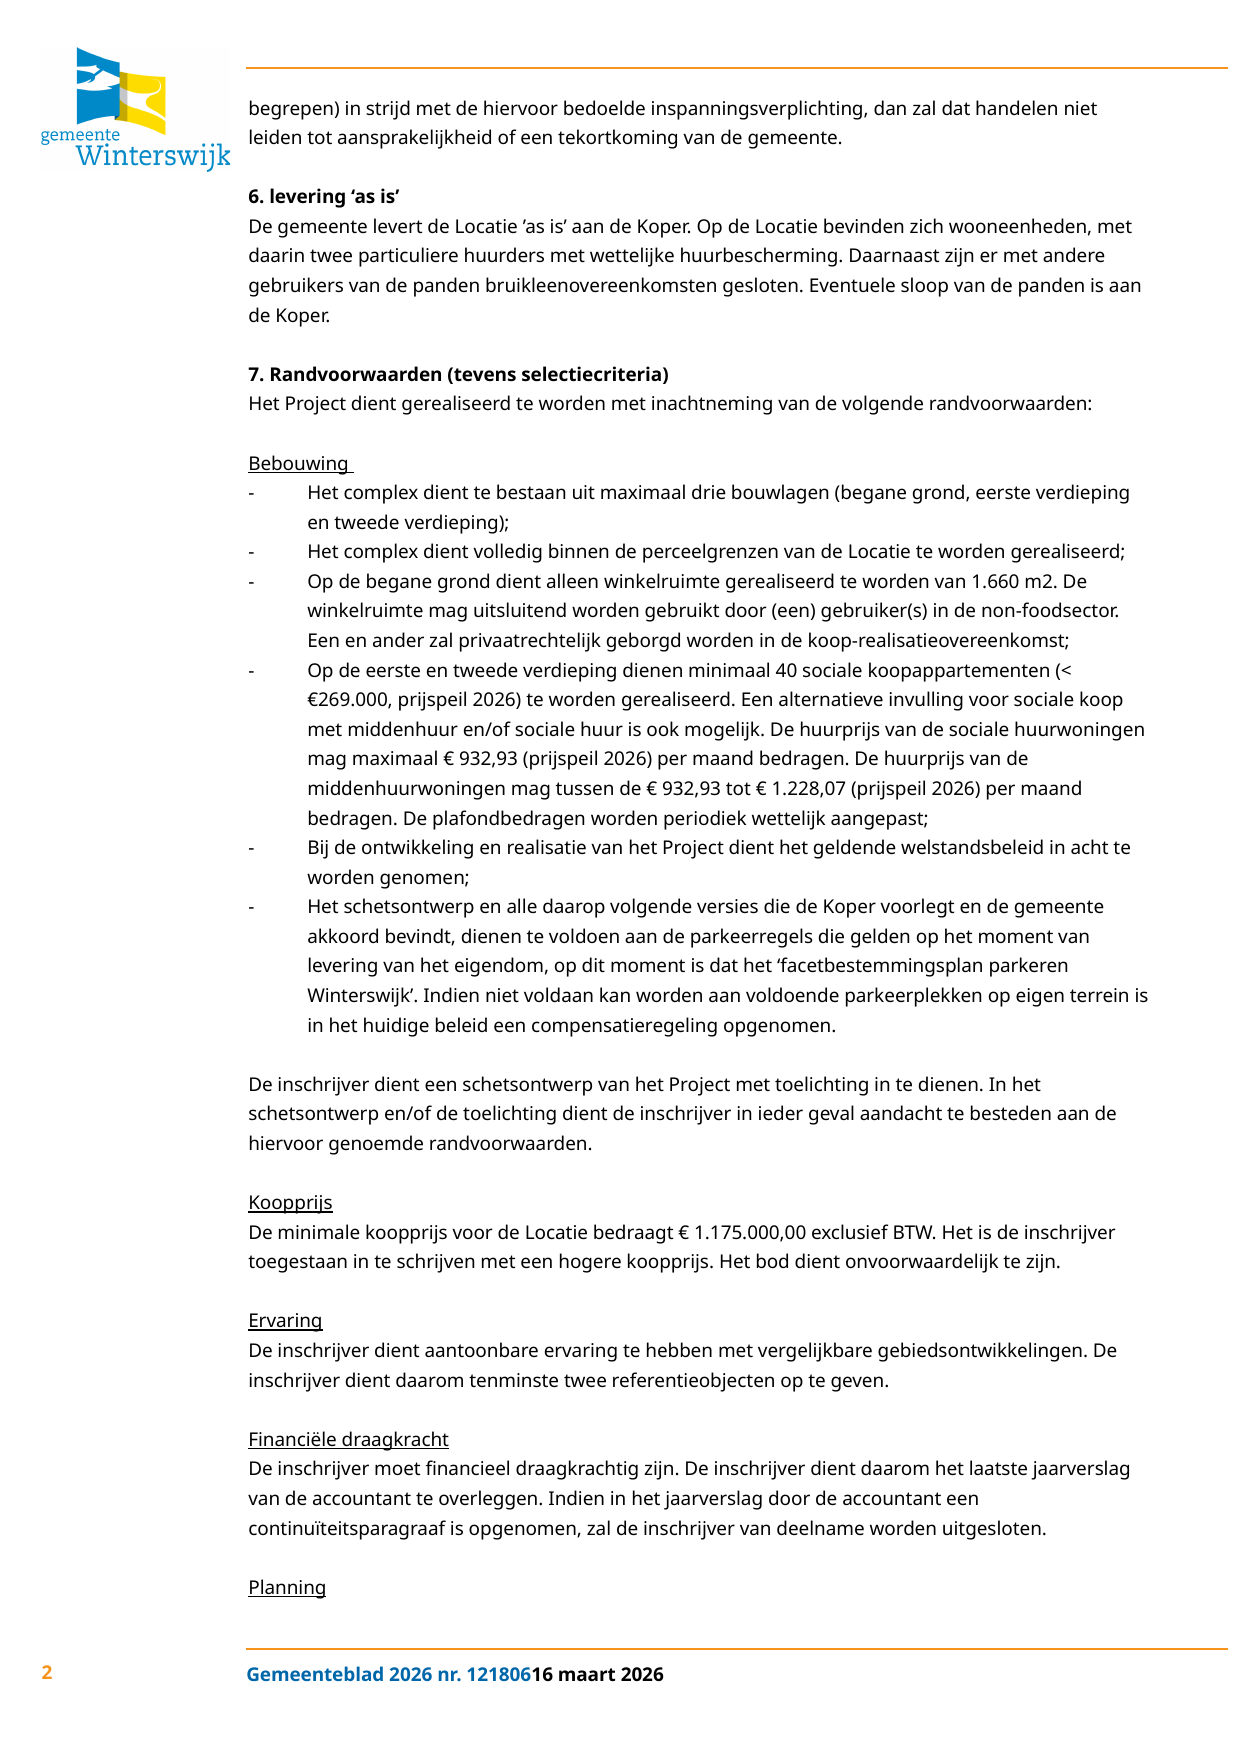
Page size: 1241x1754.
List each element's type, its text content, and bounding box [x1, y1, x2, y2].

list Bij de ontwikkeling en realisatie van het Project dient het geldende welstandsbeleid in acht te worden genomen; [248, 834, 1152, 890]
text De inschrijver moet financieel draagkrachtig zijn. De inschrijver dient daarom het laatste jaarverslag van de accountant te overleggen. Indien in het jaarverslag door de accountant een continuïteitsparagraaf is opgenomen, zal de inschrijver van deelname worden uitgesloten. [248, 1456, 1152, 1541]
text Het Project dient gerealiseerd te worden met inachtneming van de volgende randvoorwaarden: [248, 391, 1152, 416]
text De gemeente levert de Locatie ’as is’ aan de Koper. Op de Locatie bevinden zich wooneenheden, met daarin twee particuliere huurders met wettelijke huurbescherming. Daarnaast zijn er met andere gebruikers van de panden bruikleenovereenkomsten gesloten. Eventuele sloop van de panden is aan de Koper. [248, 213, 1152, 328]
list Het complex dient te bestaan uit maximaal drie bouwlagen (begane grond, eerste verdieping en tweede verdieping); [248, 479, 1152, 535]
text Financiële draagkracht [248, 1426, 1152, 1452]
list Het schetsontwerp en alle daarop volgende versies die de Koper voorlegt en de gemeente akkoord bevindt, dienen te voldoen aan de parkeerregels die gelden op het moment van levering van het eigendom, op dit moment is dat het ‘facetbestemmingsplan parkeren Winterswijk’. Indien niet voldaan kan worden aan voldoende parkeerplekken op eigen terrein is in het huidige beleid een compensatieregeling opgenomen. [248, 893, 1152, 1038]
picture [225, 153, 231, 162]
list Het complex dient volledig binnen de perceelgrenzen van de Locatie te worden gerealiseerd; [248, 538, 1152, 564]
text 7. Randvoorwaarden (tevens selectiecriteria) [248, 361, 1152, 387]
text Planning [248, 1574, 1152, 1600]
text begrepen) in strijd met de hiervoor bedoelde inspanningsverplichting, dan zal dat handelen niet leiden tot aansprakelijkheid of een tekortkoming van de gemeente. [248, 95, 1152, 150]
text De inschrijver dient aantoonbare ervaring te hebben met vergelijkbare gebiedsontwikkelingen. De inschrijver dient daarom tenminste twee referentieobjecten op te geven. [248, 1337, 1152, 1393]
text 6. levering ‘as is’ [248, 183, 1152, 209]
text Koopprijs [248, 1189, 1152, 1215]
list Op de eerste en tweede verdieping dienen minimaal 40 sociale koopappartementen (< €269.000, prijspeil 2026) te worden gerealiseerd. Een alternatieve invulling voor sociale koop met middenhuur en/of sociale huur is ook mogelijk. De huurprijs van de sociale huurwoningen mag maximaal € 932,93 (prijspeil 2026) per maand bedragen. De huurprijs van de middenhuurwoningen mag tussen de € 932,93 tot € 1.228,07 (prijspeil 2026) per maand bedragen. De plafondbedragen worden periodiek wettelijk aangepast; [248, 657, 1152, 831]
list Op de begane grond dient alleen winkelruimte gerealiseerd te worden van 1.660 m2. De winkelruimte mag uitsluitend worden gebruikt door (een) gebruiker(s) in de non-foodsector. Een en ander zal privaatrechtelijk geborgd worden in de koop-realisatieovereenkomst; [248, 568, 1152, 653]
text De inschrijver dient een schetsontwerp van het Project met toelichting in te dienen. In het schetsontwerp en/of de toelichting dient de inschrijver in ieder geval aandacht te besteden aan de hiervoor genoemde randvoorwaarden. [248, 1071, 1152, 1156]
picture [41, 47, 231, 172]
text De minimale koopprijs voor de Locatie bedraagt € 1.175.000,00 exclusief BTW. Het is de inschrijver toegestaan in te schrijven met een hogere koopprijs. Het bod dient onvoorwaardelijk te zijn. [248, 1219, 1152, 1274]
text Ervaring [248, 1308, 1152, 1333]
text Bebouwing [248, 450, 1152, 476]
